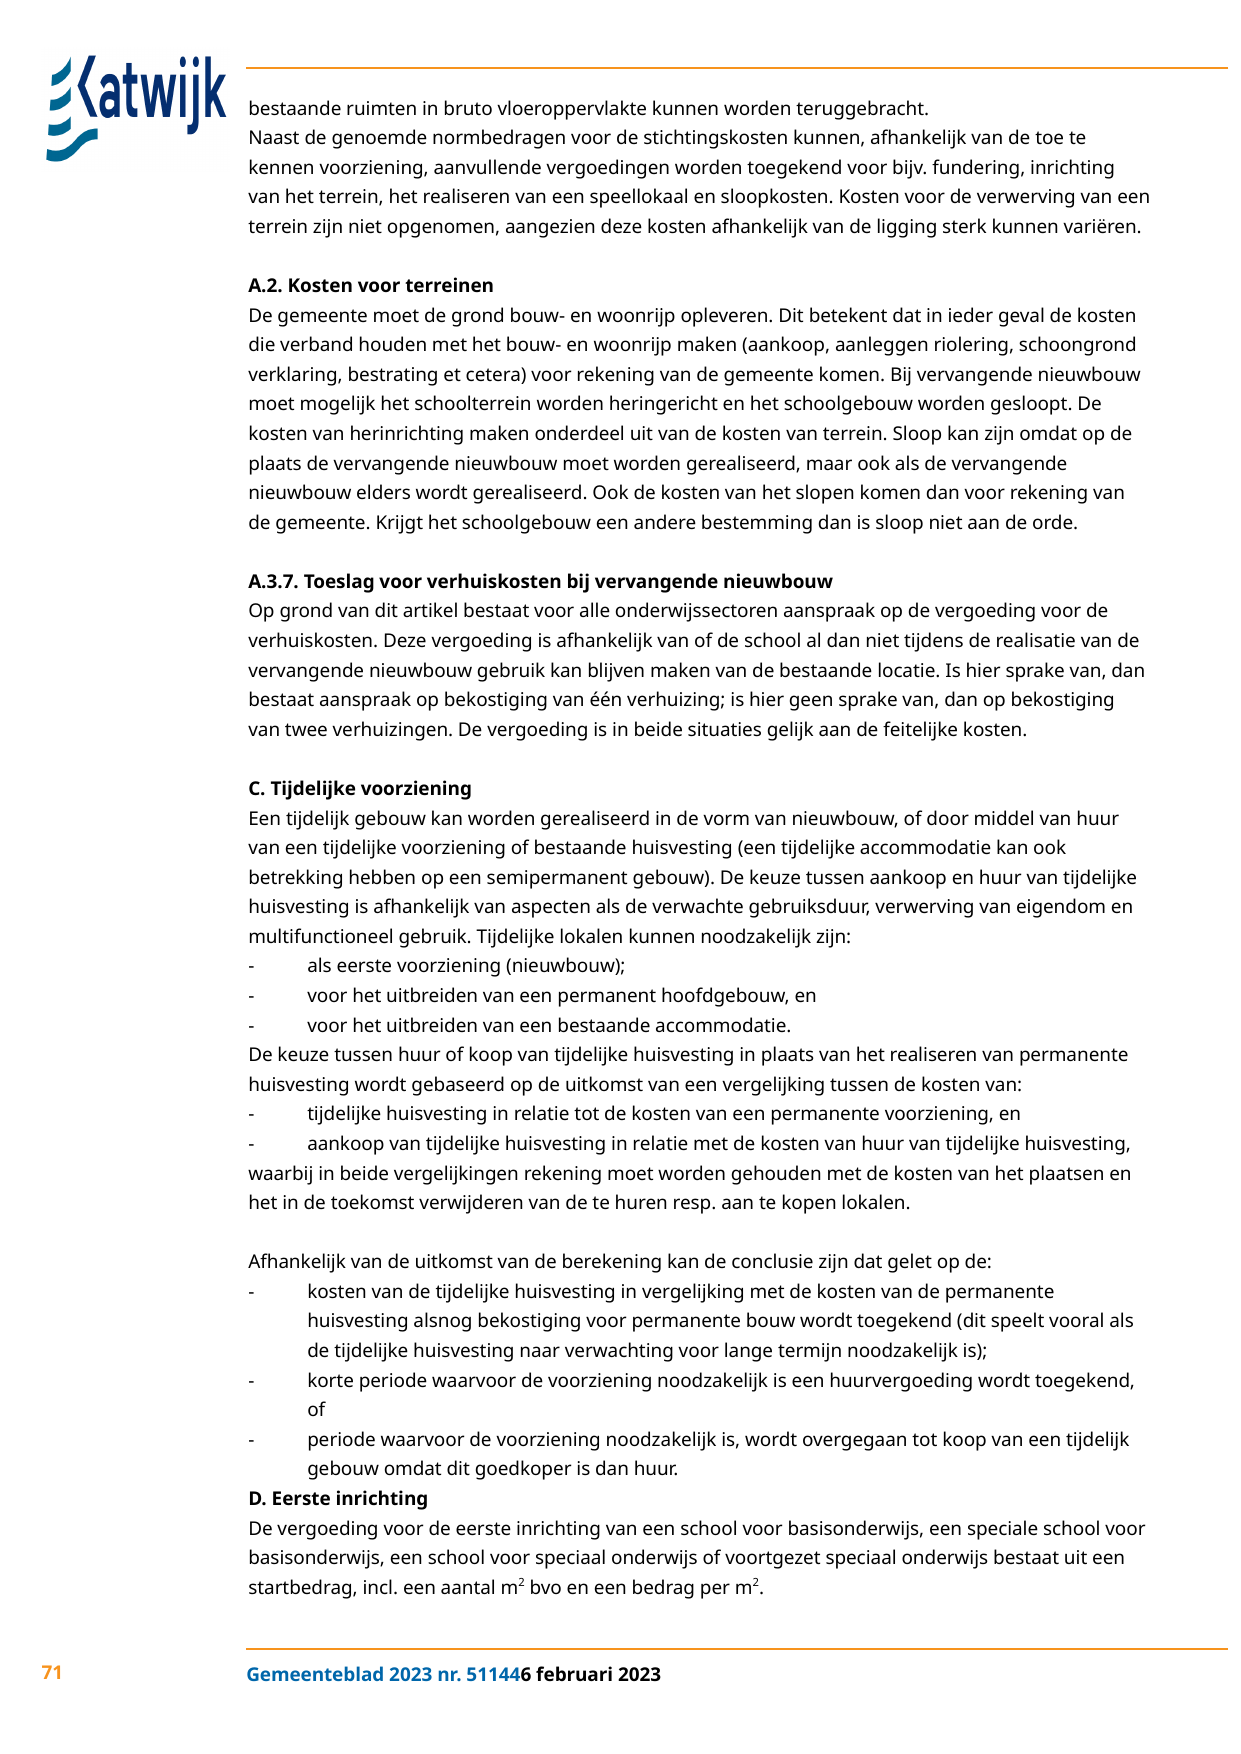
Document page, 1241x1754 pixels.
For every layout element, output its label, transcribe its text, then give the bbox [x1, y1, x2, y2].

list voor het uitbreiden van een bestaande accommodatie. [248, 1012, 1152, 1038]
text D. Eerste inrichting [248, 1485, 1152, 1511]
list kosten van de tijdelijke huisvesting in vergelijking met de kosten van de permanente huisvesting alsnog bekostiging voor permanente bouw wordt toegekend (dit speelt vooral als de tijdelijke huisvesting naar verwachting voor lange termijn noodzakelijk is); [248, 1278, 1152, 1363]
text De gemeente moet de grond bouw- en woonrijp opleveren. Dit betekent dat in ieder geval de kosten die verband houden met het bouw- en woonrijp maken (aankoop, aanleggen riolering, schoongrond verklaring, bestrating et cetera) voor rekening van de gemeente komen. Bij vervangende nieuwbouw moet mogelijk het schoolterrein worden heringericht en het schoolgebouw worden gesloopt. De kosten van herinrichting maken onderdeel uit van de kosten van terrein. Sloop kan zijn omdat op de plaats de vervangende nieuwbouw moet worden gerealiseerd, maar ook als de vervangende nieuwbouw elders wordt gerealiseerd. Ook de kosten van het slopen komen dan voor rekening van de gemeente. Krijgt het schoolgebouw een andere bestemming dan is sloop niet aan de orde. [248, 302, 1152, 535]
text Op grond van dit artikel bestaat voor alle onderwijssectoren aanspraak op de vergoeding voor de verhuiskosten. Deze vergoeding is afhankelijk van of de school al dan niet tijdens de realisatie van de vervangende nieuwbouw gebruik kan blijven maken van de bestaande locatie. Is hier sprake van, dan bestaat aanspraak op bekostiging van één verhuizing; is hier geen sprake van, dan op bekostiging van twee verhuizingen. De vergoeding is in beide situaties gelijk aan de feitelijke kosten. [248, 598, 1152, 742]
text A.3.7. Toeslag voor verhuiskosten bij vervangende nieuwbouw [248, 568, 1152, 594]
text waarbij in beide vergelijkingen rekening moet worden gehouden met de kosten van het plaatsen en het in de toekomst verwijderen van de te huren resp. aan te kopen lokalen. [248, 1160, 1152, 1215]
text bestaande ruimten in bruto vloeroppervlakte kunnen worden teruggebracht. [248, 95, 1152, 121]
list voor het uitbreiden van een permanent hoofdgebouw, en [248, 982, 1152, 1008]
list als eerste voorziening (nieuwbouw); [248, 953, 1152, 978]
list aankoop van tijdelijke huisvesting in relatie met de kosten van huur van tijdelijke huisvesting, [248, 1130, 1152, 1156]
text De vergoeding voor de eerste inrichting van een school voor basisonderwijs, een speciale school voor basisonderwijs, een school voor speciaal onderwijs of voortgezet speciaal onderwijs bestaat uit een startbedrag, incl. een aantal m2 bvo en een bedrag per m2. [248, 1515, 1152, 1600]
list tijdelijke huisvesting in relatie tot de kosten van een permanente voorziening, en [248, 1101, 1152, 1126]
list korte periode waarvoor de voorziening noodzakelijk is een huurvergoeding wordt toegekend, of [248, 1367, 1152, 1422]
text De keuze tussen huur of koop van tijdelijke huisvesting in plaats van het realiseren van permanente huisvesting wordt gebaseerd op de uitkomst van een vergelijking tussen de kosten van: [248, 1041, 1152, 1097]
text Naast de genoemde normbedragen voor de stichtingskosten kunnen, afhankelijk van de toe te kennen voorziening, aanvullende vergoedingen worden toegekend voor bijv. fundering, inrichting van het terrein, het realiseren van een speellokaal en sloopkosten. Kosten voor de verwerving van een terrein zijn niet opgenomen, aangezien deze kosten afhankelijk van de ligging sterk kunnen variëren. [248, 124, 1152, 239]
text A.2. Kosten voor terreinen [248, 272, 1152, 298]
picture [41, 47, 231, 172]
text Een tijdelijk gebouw kan worden gerealiseerd in de vorm van nieuwbouw, of door middel van huur van een tijdelijke voorziening of bestaande huisvesting (een tijdelijke accommodatie kan ook betrekking hebben op een semipermanent gebouw). De keuze tussen aankoop en huur van tijdelijke huisvesting is afhankelijk van aspecten als de verwachte gebruiksduur, verwerving van eigendom en multifunctioneel gebruik. Tijdelijke lokalen kunnen noodzakelijk zijn: [248, 805, 1152, 949]
list periode waarvoor de voorziening noodzakelijk is, wordt overgegaan tot koop van een tijdelijk gebouw omdat dit goedkoper is dan huur. [248, 1426, 1152, 1481]
text Afhankelijk van de uitkomst van de berekening kan de conclusie zijn dat gelet op de: [248, 1248, 1152, 1274]
text C. Tijdelijke voorziening [248, 775, 1152, 801]
